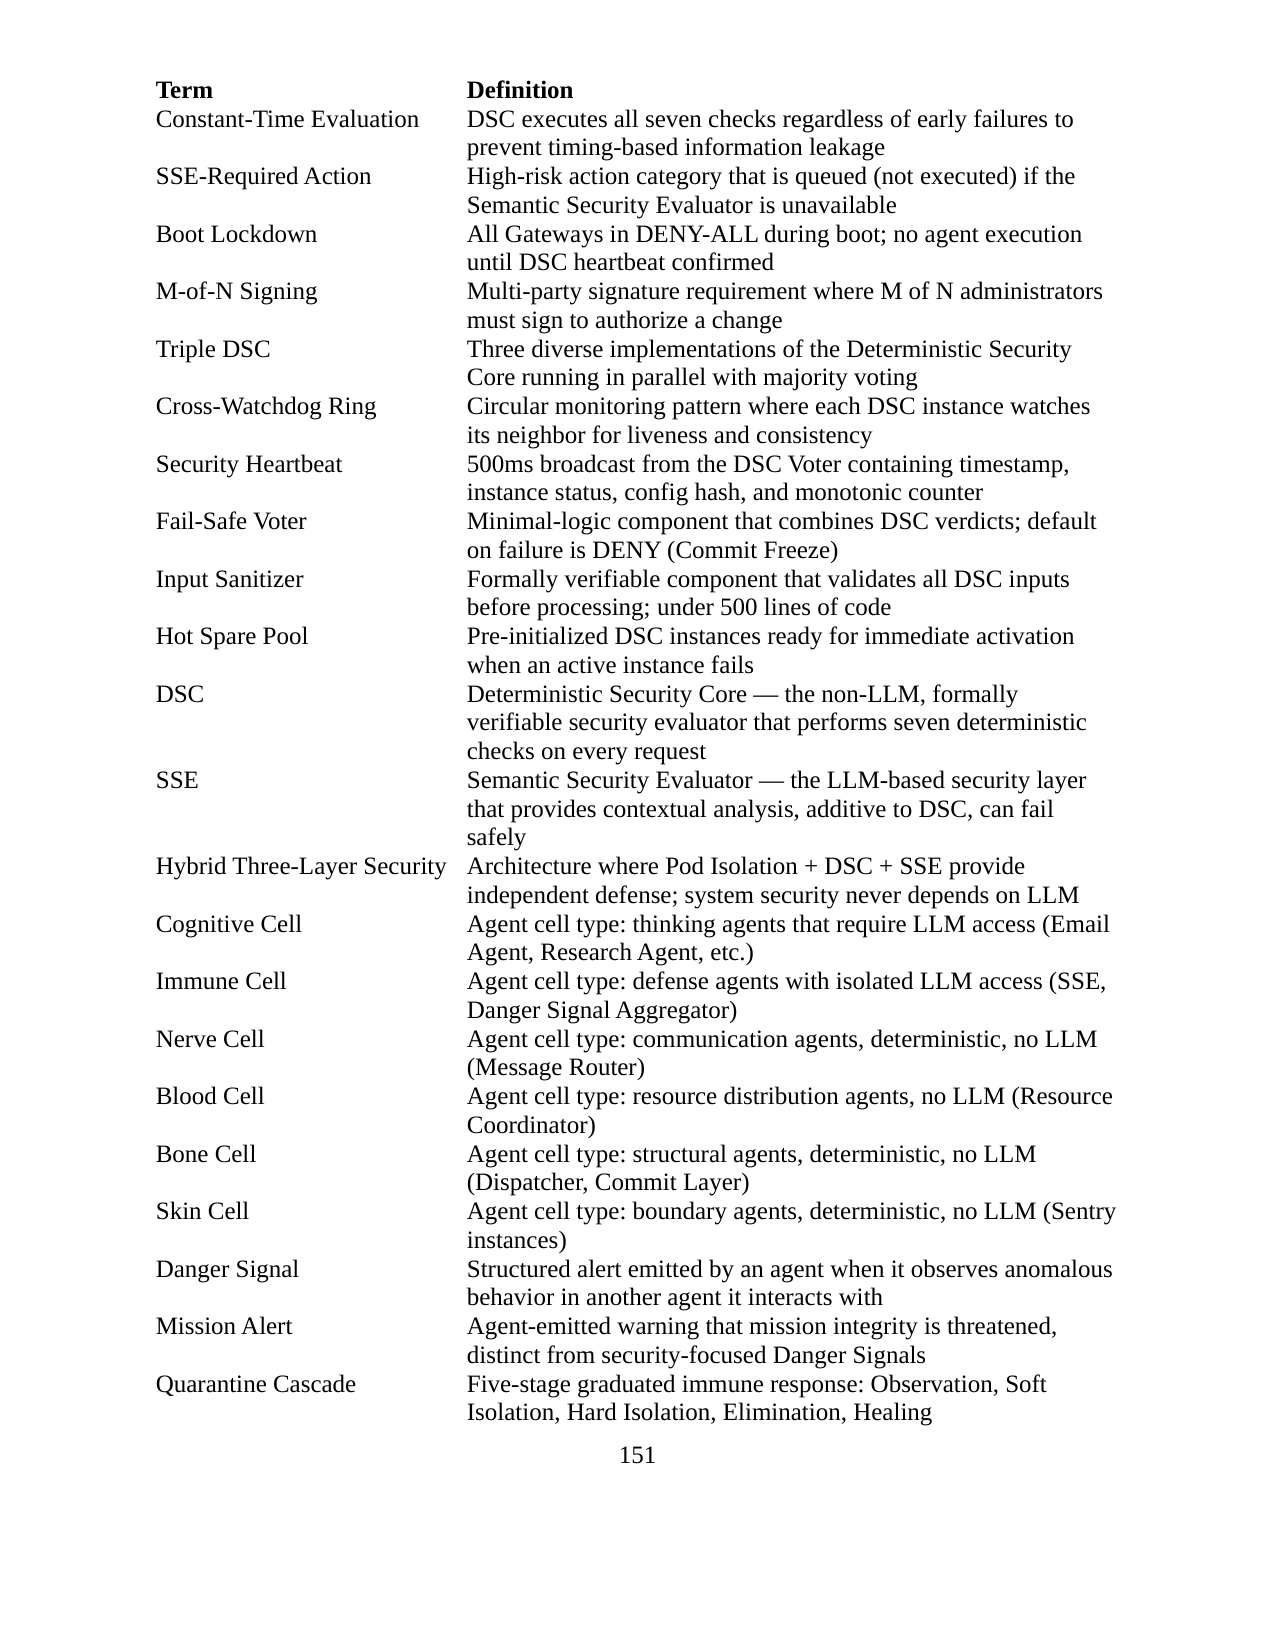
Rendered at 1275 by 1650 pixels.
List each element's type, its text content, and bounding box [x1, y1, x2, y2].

table_cell Agent cell type: resource distribution agents, no LLM (Resource Coordinator) [461, 1081, 1125, 1139]
table_cell Constant-Time Evaluation [150, 104, 461, 161]
table_cell 500ms broadcast from the DSC Voter containing timestamp, instance status, config hash, and monotonic counter [461, 449, 1125, 506]
table_cell Agent cell type: structural agents, deterministic, no LLM (Dispatcher, Commit Layer) [461, 1139, 1125, 1196]
table_cell High-risk action category that is queued (not executed) if the Semantic Security Evaluator is unavailable [461, 161, 1125, 219]
table_cell Blood Cell [150, 1081, 461, 1139]
table_cell Agent cell type: boundary agents, deterministic, no LLM (Sentry instances) [461, 1196, 1125, 1254]
table_cell DSC [150, 679, 461, 765]
table_cell Agent cell type: defense agents with isolated LLM access (SSE, Danger Signal Aggregator) [461, 966, 1125, 1024]
table_cell Five-stage graduated immune response: Observation, Soft Isolation, Hard Isolation, Elimination, Healing [461, 1369, 1125, 1426]
table_cell Bone Cell [150, 1139, 461, 1196]
table_cell Circular monitoring pattern where each DSC instance watches its neighbor for liveness and consistency [461, 391, 1125, 449]
table_cell Danger Signal [150, 1254, 461, 1311]
table_cell Semantic Security Evaluator — the LLM-based security layer that provides contextual analysis, additive to DSC, can fail safely [461, 765, 1125, 851]
table_cell Input Sanitizer [150, 564, 461, 621]
table_cell M-of-N Signing [150, 276, 461, 334]
table_cell Nerve Cell [150, 1024, 461, 1081]
table_cell Formally verifiable component that validates all DSC inputs before processing; under 500 lines of code [461, 564, 1125, 621]
table_cell Triple DSC [150, 334, 461, 391]
table_header Definition [461, 75, 1125, 104]
table_cell Cognitive Cell [150, 909, 461, 966]
table_cell Hot Spare Pool [150, 621, 461, 679]
table_cell Hybrid Three-Layer Security [150, 851, 461, 909]
table_cell Architecture where Pod Isolation + DSC + SSE provide independent defense; system security never depends on LLM [461, 851, 1125, 909]
table_cell Quarantine Cascade [150, 1369, 461, 1426]
table_cell SSE-Required Action [150, 161, 461, 219]
table_cell Pre-initialized DSC instances ready for immediate activation when an active instance fails [461, 621, 1125, 679]
table_cell Boot Lockdown [150, 219, 461, 276]
table_cell Agent cell type: thinking agents that require LLM access (Email Agent, Research Agent, etc.) [461, 909, 1125, 966]
table_cell Skin Cell [150, 1196, 461, 1254]
table_cell Cross-Watchdog Ring [150, 391, 461, 449]
table_cell SSE [150, 765, 461, 851]
table_cell Deterministic Security Core — the non-LLM, formally verifiable security evaluator that performs seven deterministic checks on every request [461, 679, 1125, 765]
table_cell Agent cell type: communication agents, deterministic, no LLM (Message Router) [461, 1024, 1125, 1081]
table_cell Multi-party signature requirement where M of N administrators must sign to authorize a change [461, 276, 1125, 334]
table_cell Mission Alert [150, 1311, 461, 1369]
table_cell Security Heartbeat [150, 449, 461, 506]
table_cell All Gateways in DENY-ALL during boot; no agent execution until DSC heartbeat confirmed [461, 219, 1125, 276]
table_cell Three diverse implementations of the Deterministic Security Core running in parallel with majority voting [461, 334, 1125, 391]
table_cell Structured alert emitted by an agent when it observes anomalous behavior in another agent it interacts with [461, 1254, 1125, 1311]
table_cell Minimal-logic component that combines DSC verdicts; default on failure is DENY (Commit Freeze) [461, 506, 1125, 564]
table_cell Agent-emitted warning that mission integrity is threatened, distinct from security-focused Danger Signals [461, 1311, 1125, 1369]
table_cell Immune Cell [150, 966, 461, 1024]
table_cell Fail-Safe Voter [150, 506, 461, 564]
table_cell DSC executes all seven checks regardless of early failures to prevent timing-based information leakage [461, 104, 1125, 161]
table_header Term [150, 75, 461, 104]
